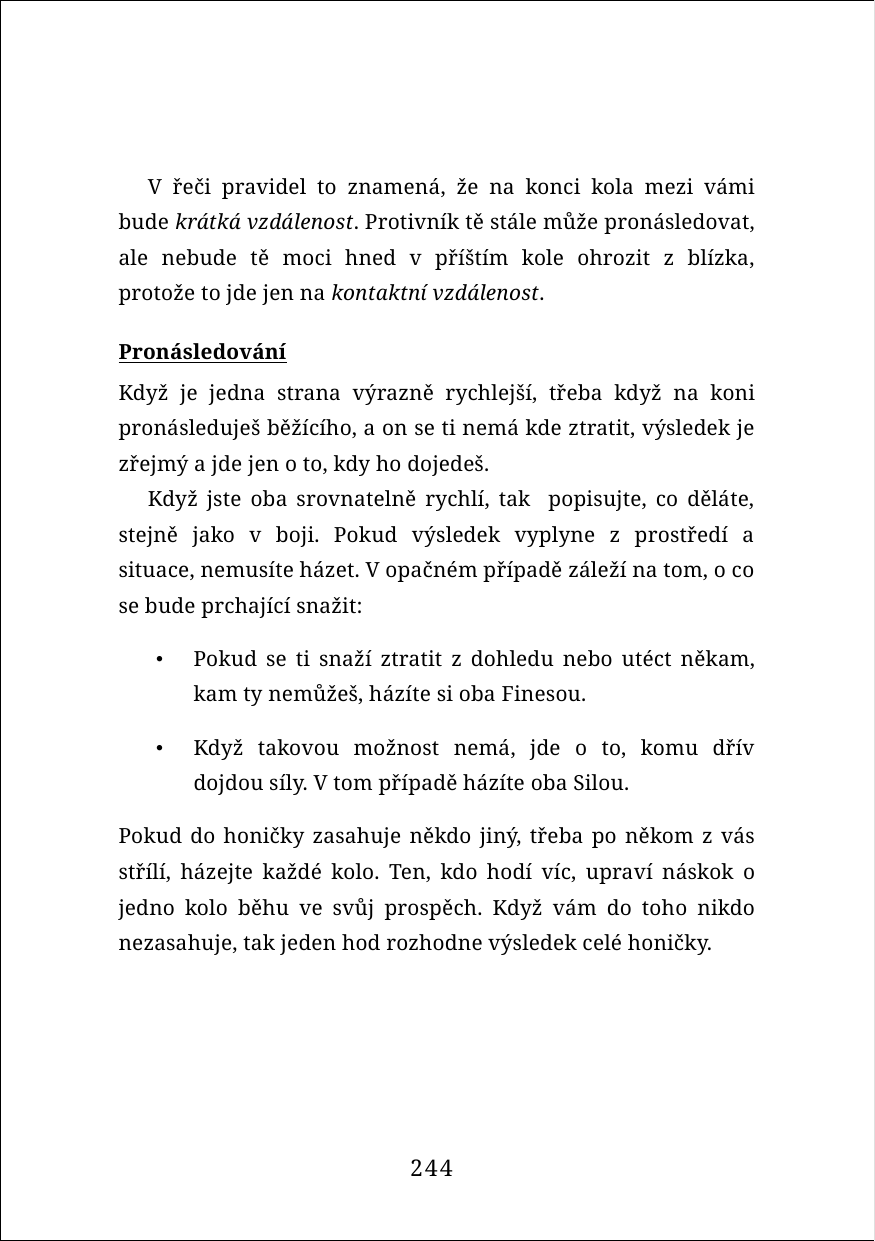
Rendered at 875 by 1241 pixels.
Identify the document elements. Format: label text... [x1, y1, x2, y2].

list Pokud se ti snaží ztratit z dohledu nebo utéct někam, kam ty nemůžeš, házíte si oba Finesou. [156, 644, 756, 708]
text Pokud do honičky zasahuje někdo jiný, třeba po někom z vás střílí, házejte každé kolo. Ten, kdo hodí víc, upraví náskok o jedno kolo běhu ve svůj prospěch. Když vám do toho nikdo nezasahuje, tak jeden hod rozhodne výsledek celé honičky. [118, 822, 756, 957]
list Když takovou možnost nemá, jde o to, komu dřív dojdou síly. V tom případě házíte oba Silou. [156, 733, 756, 797]
text V řeči pravidel to znamená, že na konci kola mezi vámi bude krátká vzdálenost. Protivník tě stále může pronásledovat, ale nebude tě moci hned v příštím kole ohrozit z blízka, protože to jde jen na kontaktní vzdálenost. [118, 172, 756, 307]
subtitle Pronásledování [118, 337, 756, 366]
text Když je jedna strana výrazně rychlejší, třeba když na koni pronásleduješ běžícího, a on se ti nemá kde ztratit, výsledek je zřejmý a jde jen o to, kdy ho dojedeš. Když jste oba srovnatelně rychlí, tak popisujte, co děláte, stejně jako v boji. Pokud výsledek vyplyne z prostředí a situace, nemusíte házet. V opačném případě záleží na tom, o co se bude prchající snažit: [118, 378, 756, 619]
